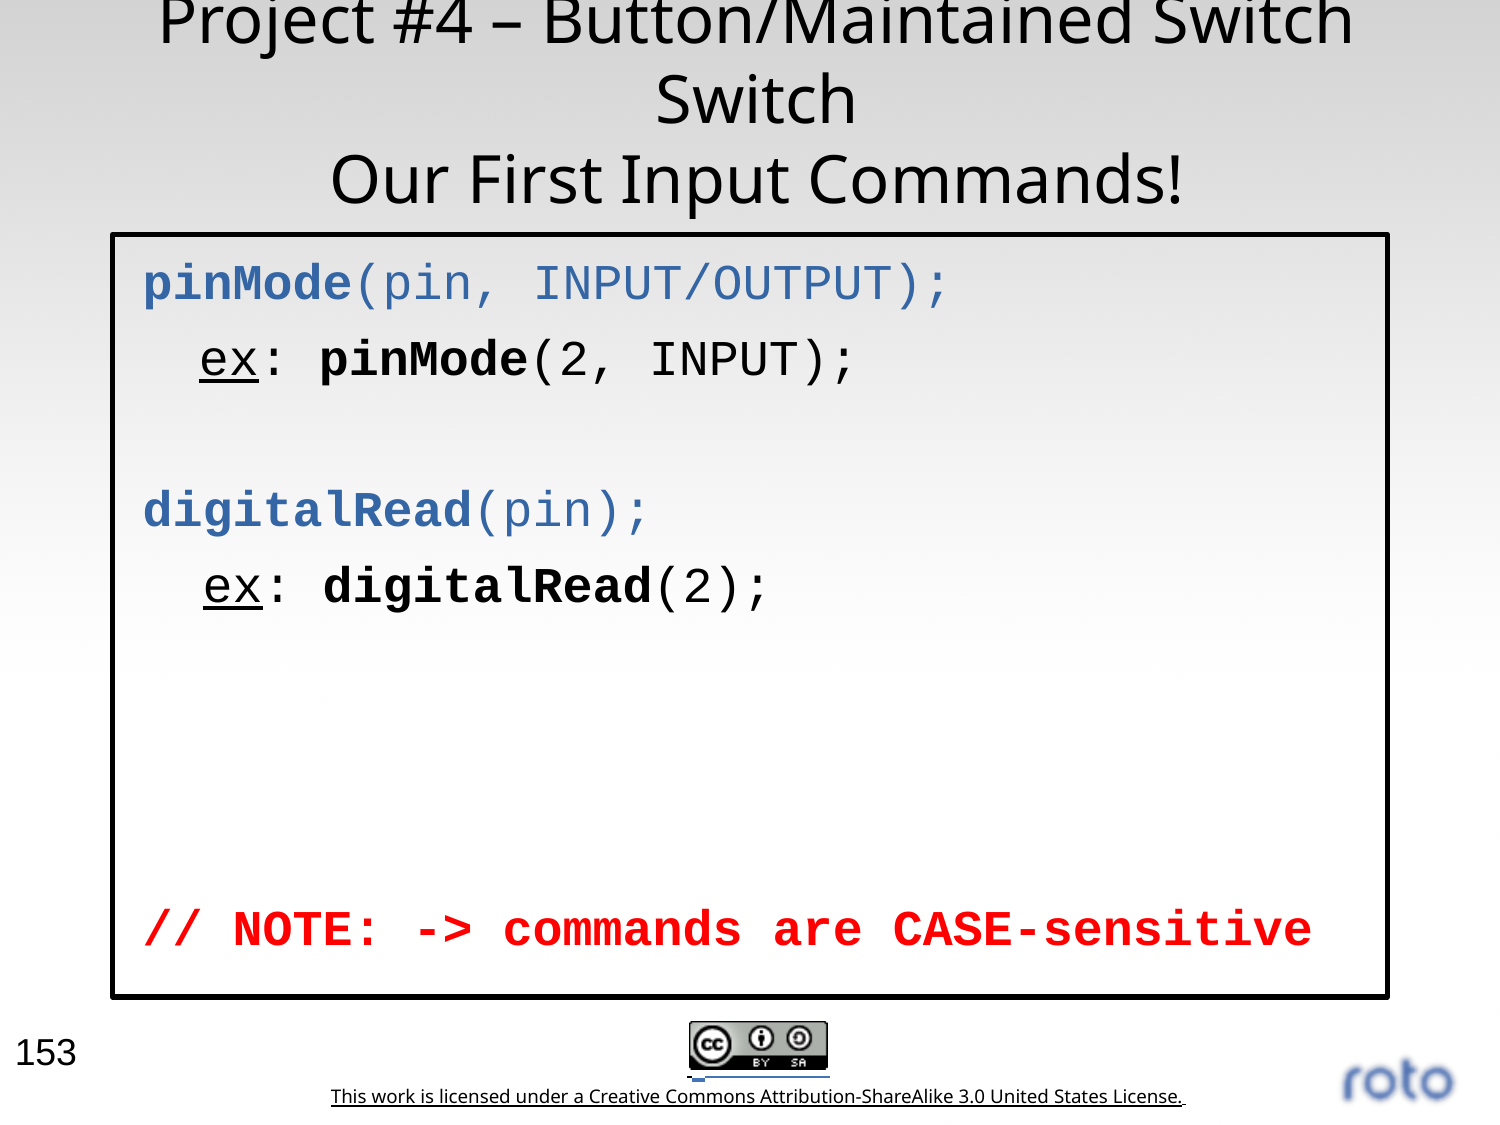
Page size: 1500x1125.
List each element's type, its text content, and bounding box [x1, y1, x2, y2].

picture [736, 191, 754, 199]
picture [1023, 191, 1040, 199]
picture [0, 0, 1500, 1125]
title Project #4 – Button/Maintained Switch Switch Our First Input Commands! [75, 2, 1441, 191]
picture [860, 191, 879, 199]
picture [392, 191, 410, 199]
picture [1103, 191, 1122, 199]
list pinMode(pin, INPUT/OUTPUT); ex: pinMode(2, INPUT); digitalRead(pin); ex: digitalRead(2); // NOTE: -> commands are CASE-sensitive [112, 234, 1388, 998]
picture [696, 191, 714, 199]
picture [342, 191, 368, 198]
